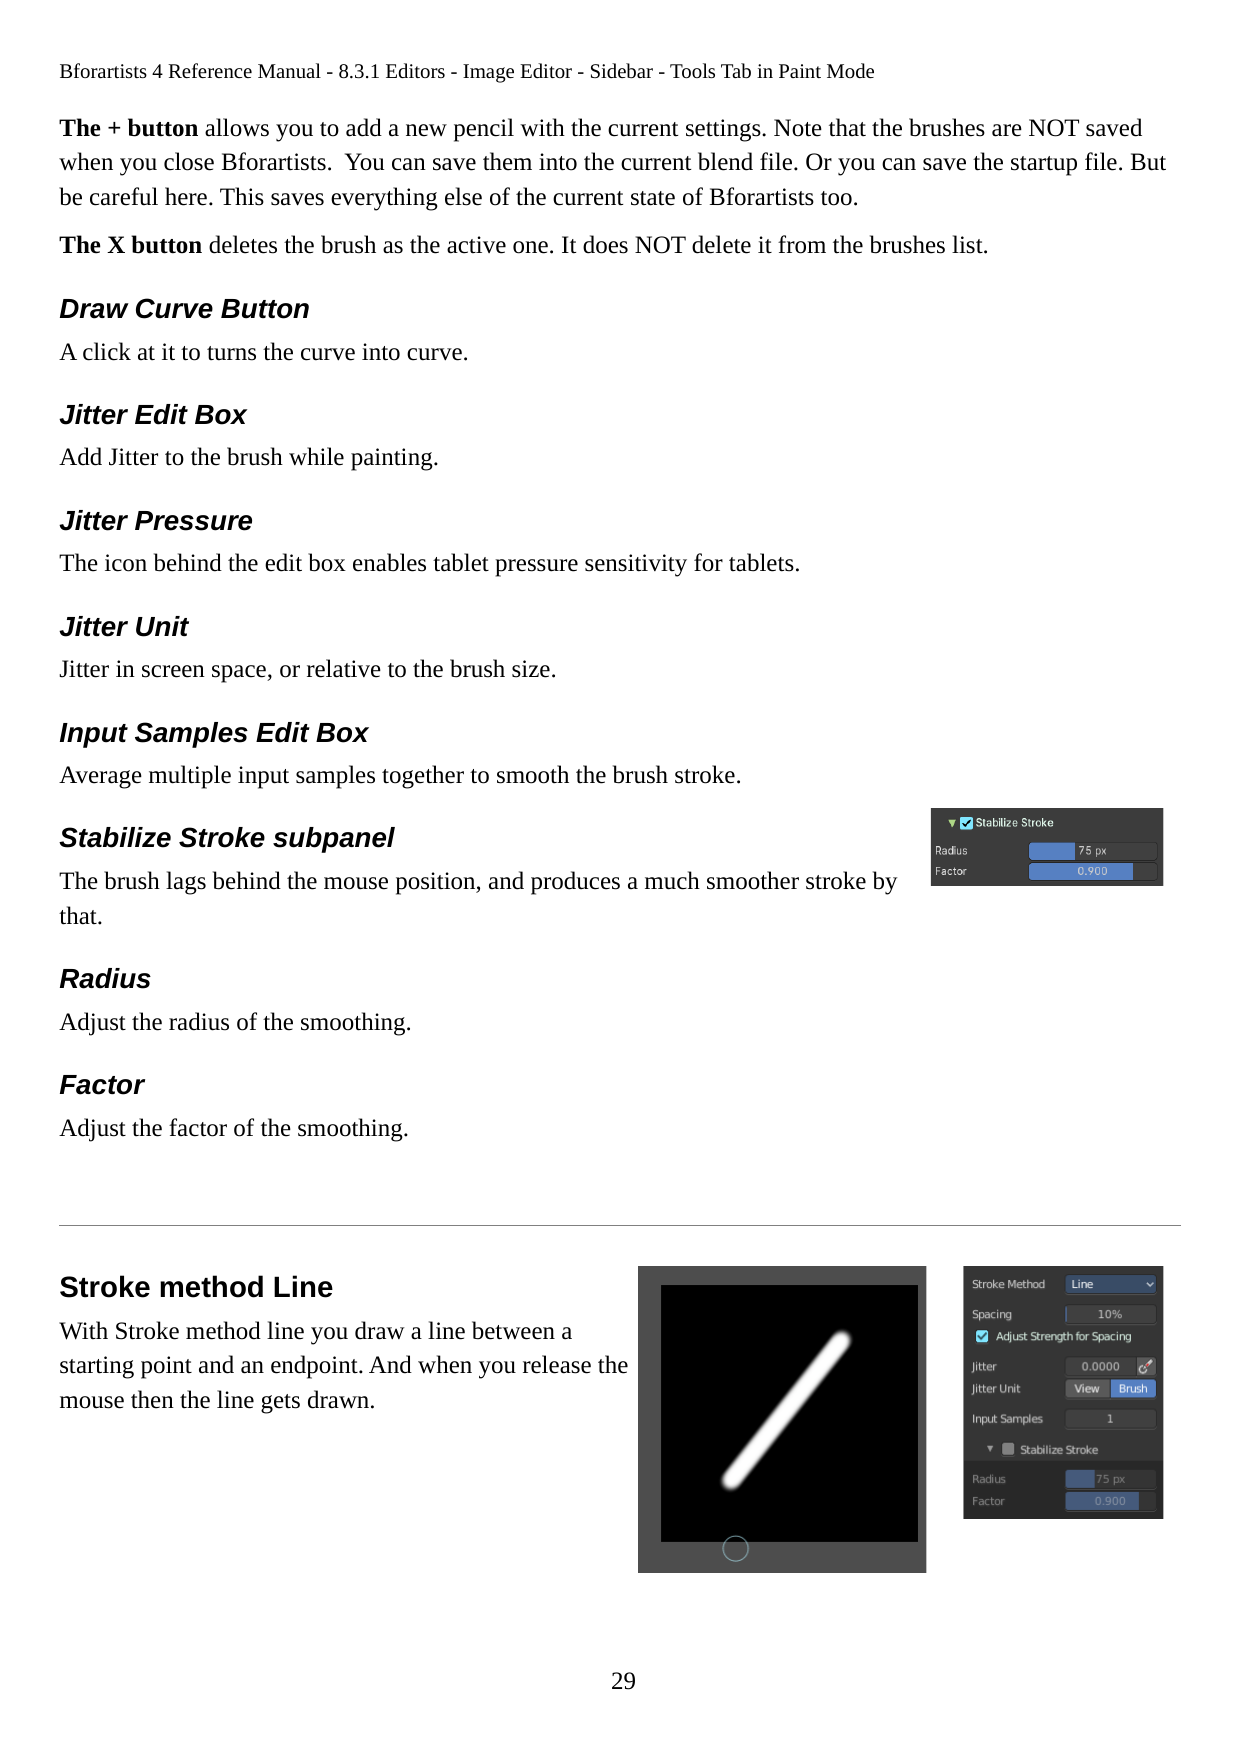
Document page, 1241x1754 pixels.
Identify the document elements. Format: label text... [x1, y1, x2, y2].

text Add Jitter to the brush while painting. [59, 442, 1181, 471]
subtitle [1164, 822, 1181, 854]
subtitle Stabilize Stroke subpanel [59, 822, 930, 854]
text Adjust the factor of the smoothing. [59, 1113, 1181, 1141]
text Adjust the radius of the smoothing. [59, 1007, 1181, 1035]
text The icon behind the edit box enables tablet pressure sensitivity for tablets. [59, 548, 1181, 577]
subtitle Stroke method Line [59, 1269, 638, 1303]
text A click at it to turns the curve into curve. [59, 337, 1181, 365]
subtitle Draw Curve Button [59, 292, 1181, 324]
text With Stroke method line you draw a line between a starting point and an endpoint. And when you release the mouse then the line gets drawn. [59, 1316, 638, 1413]
text Jitter in screen space, or relative to the brush size. [59, 654, 1181, 683]
subtitle Radius [59, 962, 1181, 994]
subtitle Input Samples Edit Box [59, 716, 1181, 748]
picture [930, 808, 1164, 886]
text The X button deletes the brush as the active one. It does NOT delete it from the brushes list. [59, 231, 1181, 259]
subtitle Factor [59, 1068, 1181, 1100]
text [927, 1316, 963, 1413]
subtitle [1164, 1269, 1181, 1303]
subtitle Jitter Unit [59, 610, 1181, 642]
text Average multiple input samples together to smooth the brush stroke. [59, 760, 1181, 789]
picture [963, 1266, 1164, 1519]
subtitle Jitter Edit Box [59, 398, 1181, 430]
subtitle Jitter Pressure [59, 504, 1181, 536]
text The brush lags behind the mouse position, and produces a much smoother stroke by that. [59, 866, 1181, 929]
text The + button allows you to add a new pencil with the current settings. Note that the brushes are NOT saved when you close Bforartists. You can save them into the current blend file. Or you can save the startup file. But be careful here. This saves everything else of the current state of Bforartists too. [59, 113, 1181, 210]
subtitle [927, 1269, 963, 1303]
picture [638, 1266, 927, 1573]
